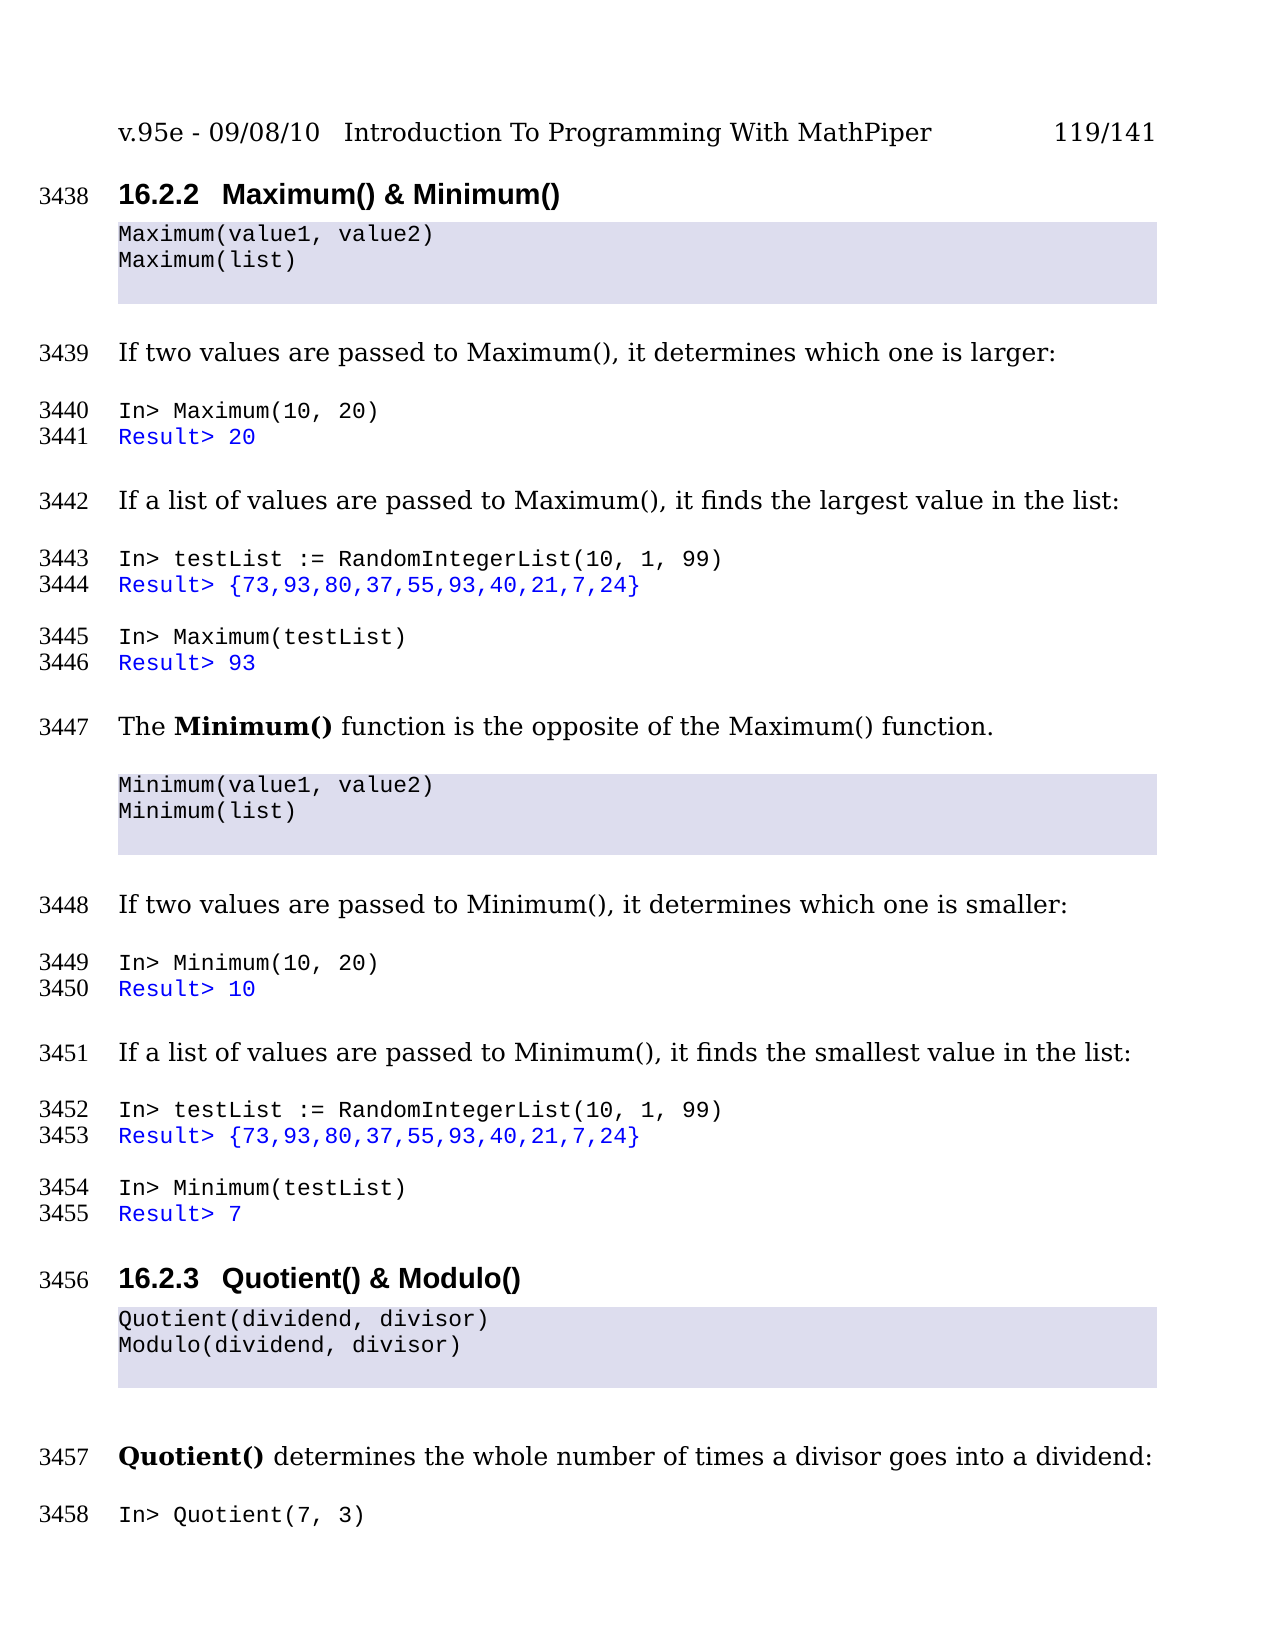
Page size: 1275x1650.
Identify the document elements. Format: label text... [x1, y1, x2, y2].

text In> Maximum(10, 20) [118, 400, 1157, 426]
text If a list of values are passed to Maximum(), it finds the largest value in the list: [118, 486, 1157, 516]
text In> Minimum(testList) [118, 1177, 1157, 1203]
text In> Quotient(7, 3) [118, 1503, 1157, 1529]
text The Minimum() function is the opposite of the Maximum() function. [118, 712, 1157, 742]
text If two values are passed to Minimum(), it determines which one is smaller: [118, 890, 1157, 919]
text Result> {73,93,80,37,55,93,40,21,7,24} [118, 573, 1157, 599]
table_header Minimum(value1, value2) Minimum(list) [118, 774, 1157, 855]
text Quotient() determines the whole number of times a divisor goes into a dividend: [118, 1442, 1157, 1471]
text Result> {73,93,80,37,55,93,40,21,7,24} [118, 1125, 1157, 1151]
text In> Minimum(10, 20) [118, 951, 1157, 977]
text In> testList := RandomIntegerList(10, 1, 99) [118, 548, 1157, 573]
table_header Maximum(value1, value2) Maximum(list) [118, 222, 1157, 304]
text In> testList := RandomIntegerList(10, 1, 99) [118, 1099, 1157, 1125]
text In> Maximum(testList) [118, 625, 1157, 651]
subtitle Quotient() & Modulo() [118, 1262, 1157, 1295]
text Result> 10 [118, 977, 1157, 1003]
text If two values are passed to Maximum(), it determines which one is larger: [118, 338, 1157, 368]
subtitle Maximum() & Minimum() [118, 177, 1157, 210]
table_header Quotient(dividend, divisor) Modulo(dividend, divisor) [118, 1307, 1157, 1388]
text Result> 20 [118, 426, 1157, 452]
text Result> 7 [118, 1203, 1157, 1228]
text Result> 93 [118, 651, 1157, 677]
text If a list of values are passed to Minimum(), it finds the smallest value in the list: [118, 1038, 1157, 1067]
